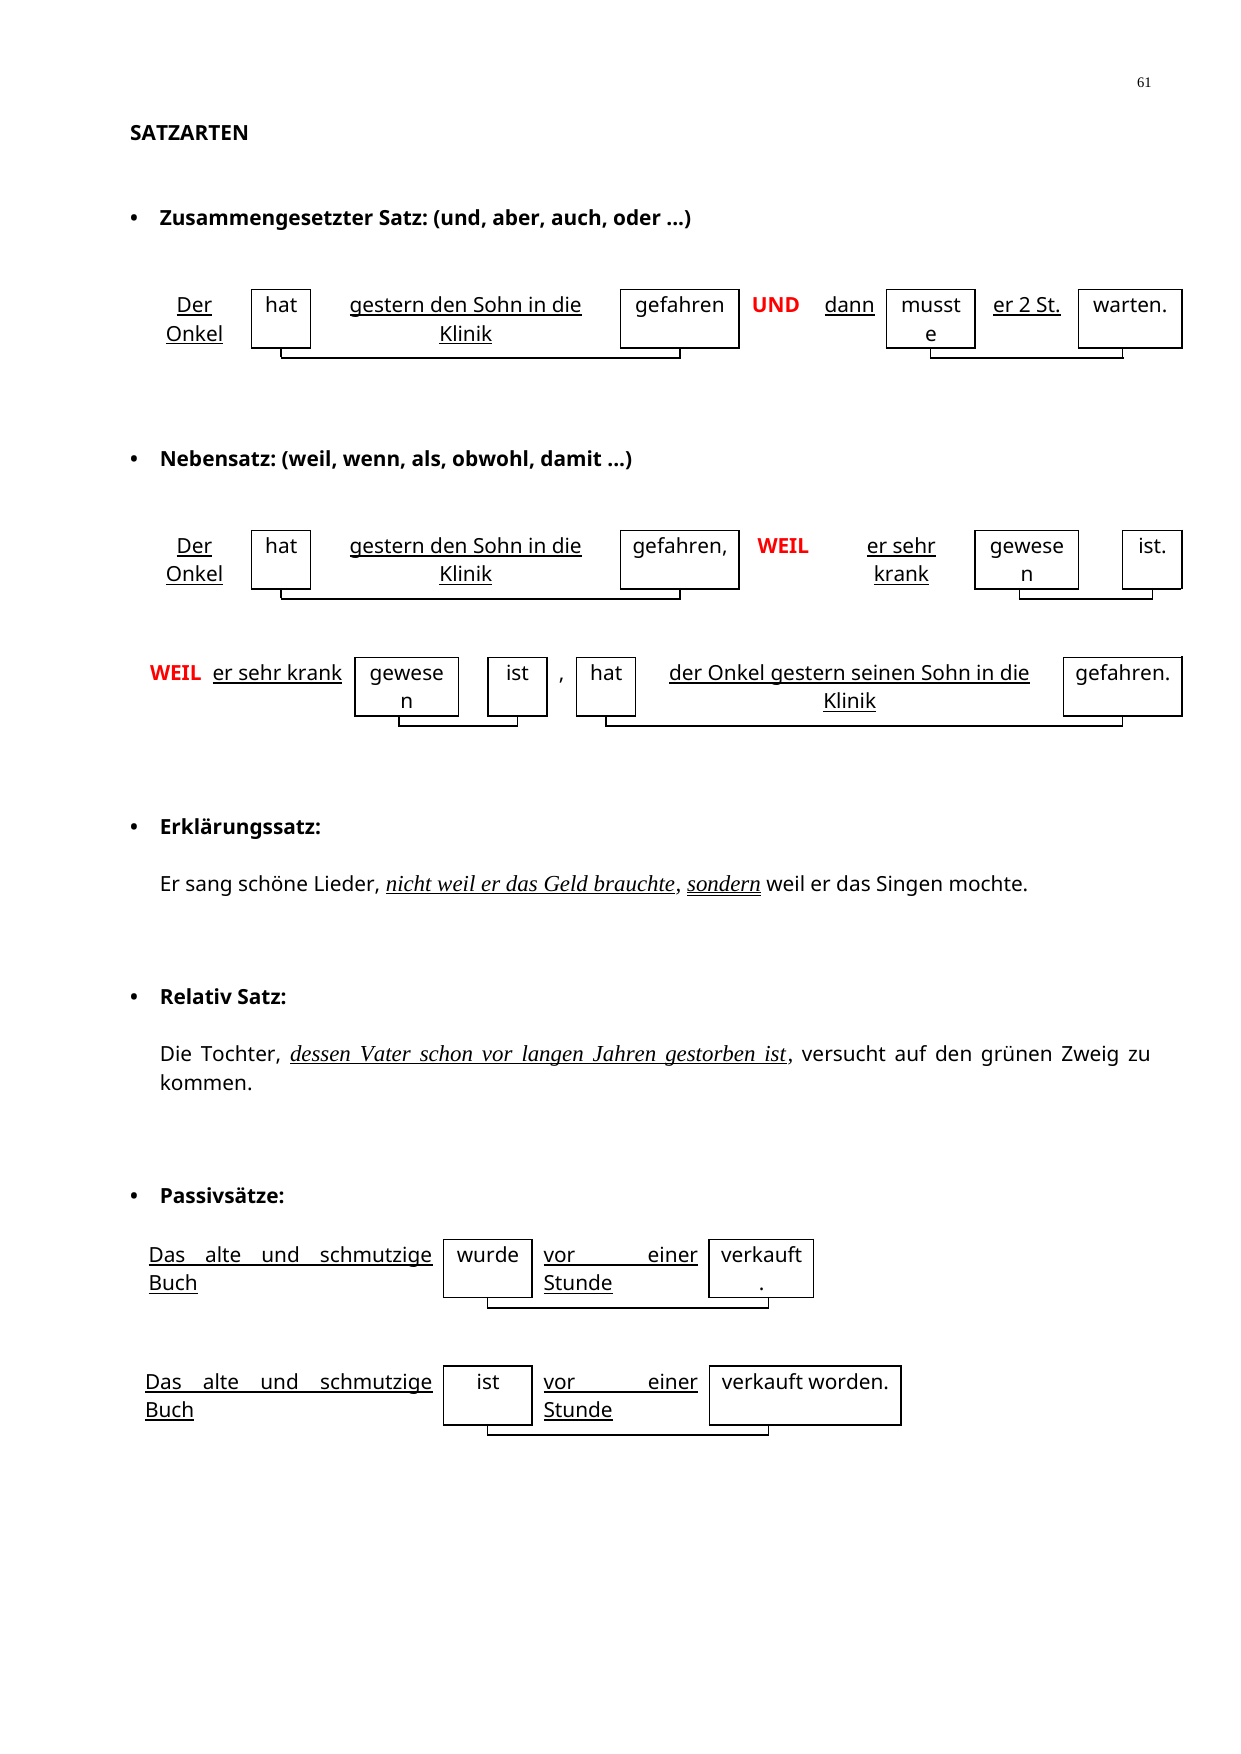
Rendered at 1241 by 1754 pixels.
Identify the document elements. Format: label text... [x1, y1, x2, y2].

table_cell [1123, 349, 1182, 357]
table_cell [769, 1426, 901, 1434]
table_header hat [252, 290, 310, 347]
table_cell [488, 1298, 532, 1307]
table_cell [1123, 717, 1182, 725]
table_cell [458, 715, 517, 725]
table_cell [681, 590, 739, 598]
table_header gefahren [621, 290, 738, 347]
table_header er sehr krank [827, 530, 974, 588]
table_cell [739, 588, 827, 598]
table_cell [282, 349, 311, 357]
table_cell [488, 1426, 532, 1434]
table_header ist [489, 658, 546, 715]
table_header verkauft worden. [710, 1367, 900, 1424]
table_header gestern den Sohn in die Klinik [311, 289, 620, 347]
table_cell [739, 347, 813, 357]
table_header musste [887, 290, 974, 347]
table_header ist. [1123, 531, 1181, 588]
table_cell [769, 1298, 813, 1307]
table_cell [282, 590, 311, 598]
text Satzarten [130, 118, 1152, 147]
table_cell [134, 1424, 487, 1434]
table_cell [813, 347, 930, 357]
table_header hat [252, 531, 310, 588]
table_header Der Onkel [137, 530, 251, 588]
table_header WEIL er sehr krank [137, 656, 355, 715]
table_header wurde [444, 1240, 531, 1297]
table_cell [311, 347, 679, 357]
text Er sang schöne Lieder, nicht weil er das Geld brauchte, sondern weil er das Singen mochte. [130, 869, 1152, 897]
table_cell [681, 349, 739, 357]
table_header er 2 St. [976, 289, 1078, 347]
text • Passivsätze: [130, 1182, 1152, 1210]
table_cell [137, 1297, 487, 1307]
table_header dann [813, 289, 886, 347]
table_header warten. [1079, 290, 1181, 347]
table_header , [547, 656, 576, 715]
table_cell [137, 715, 398, 725]
text • Erklärungssatz: [130, 812, 1152, 840]
table_cell [635, 715, 1122, 725]
table_header Das alte und schmutzige Buch [137, 1239, 443, 1297]
table_cell [975, 347, 1122, 357]
table_header gewesen [356, 658, 458, 715]
table_cell [547, 715, 605, 725]
text • Nebensatz: (weil, wenn, als, obwohl, damit ...) [130, 444, 1152, 473]
table_cell [518, 717, 547, 725]
text • Zusammengesetzter Satz: (und, aber, auch, oder ...) [130, 203, 1152, 232]
table_cell [137, 347, 280, 357]
table_header gewesen [976, 531, 1078, 588]
table_header vor einer Stunde [533, 1365, 709, 1424]
table_cell [1079, 588, 1152, 598]
table_header ist [444, 1367, 531, 1424]
table_cell [311, 588, 679, 598]
table_header der Onkel gestern seinen Sohn in die Klinik [635, 656, 1063, 715]
table_cell [400, 717, 458, 725]
table_cell [931, 349, 975, 357]
table_cell [827, 588, 1019, 598]
text • Relativ Satz: [130, 982, 1152, 1011]
table_header Der Onkel [137, 289, 251, 347]
table_header [458, 656, 488, 715]
table_header gefahren, [621, 531, 738, 588]
table_header hat [577, 658, 635, 715]
table_header WEIL [740, 530, 827, 588]
table_cell [137, 588, 280, 598]
table_cell [532, 1424, 768, 1434]
table_cell [607, 717, 635, 725]
table_header gefahren. [1064, 658, 1181, 715]
table_header gestern den Sohn in die Klinik [311, 530, 620, 588]
table_header UND [740, 289, 813, 347]
table_header [1079, 530, 1122, 588]
text Die Tochter, dessen Vater schon vor langen Jahren gestorben ist, versucht auf den grünen Zweig zu kommen. [130, 1039, 1152, 1096]
table_cell [532, 1297, 768, 1307]
table_cell [1020, 590, 1078, 598]
table_header Das alte und schmutzige Buch [134, 1365, 443, 1424]
table_header vor einer Stunde [533, 1239, 708, 1297]
table_header verkauft. [710, 1240, 813, 1297]
table_cell [1153, 589, 1182, 598]
